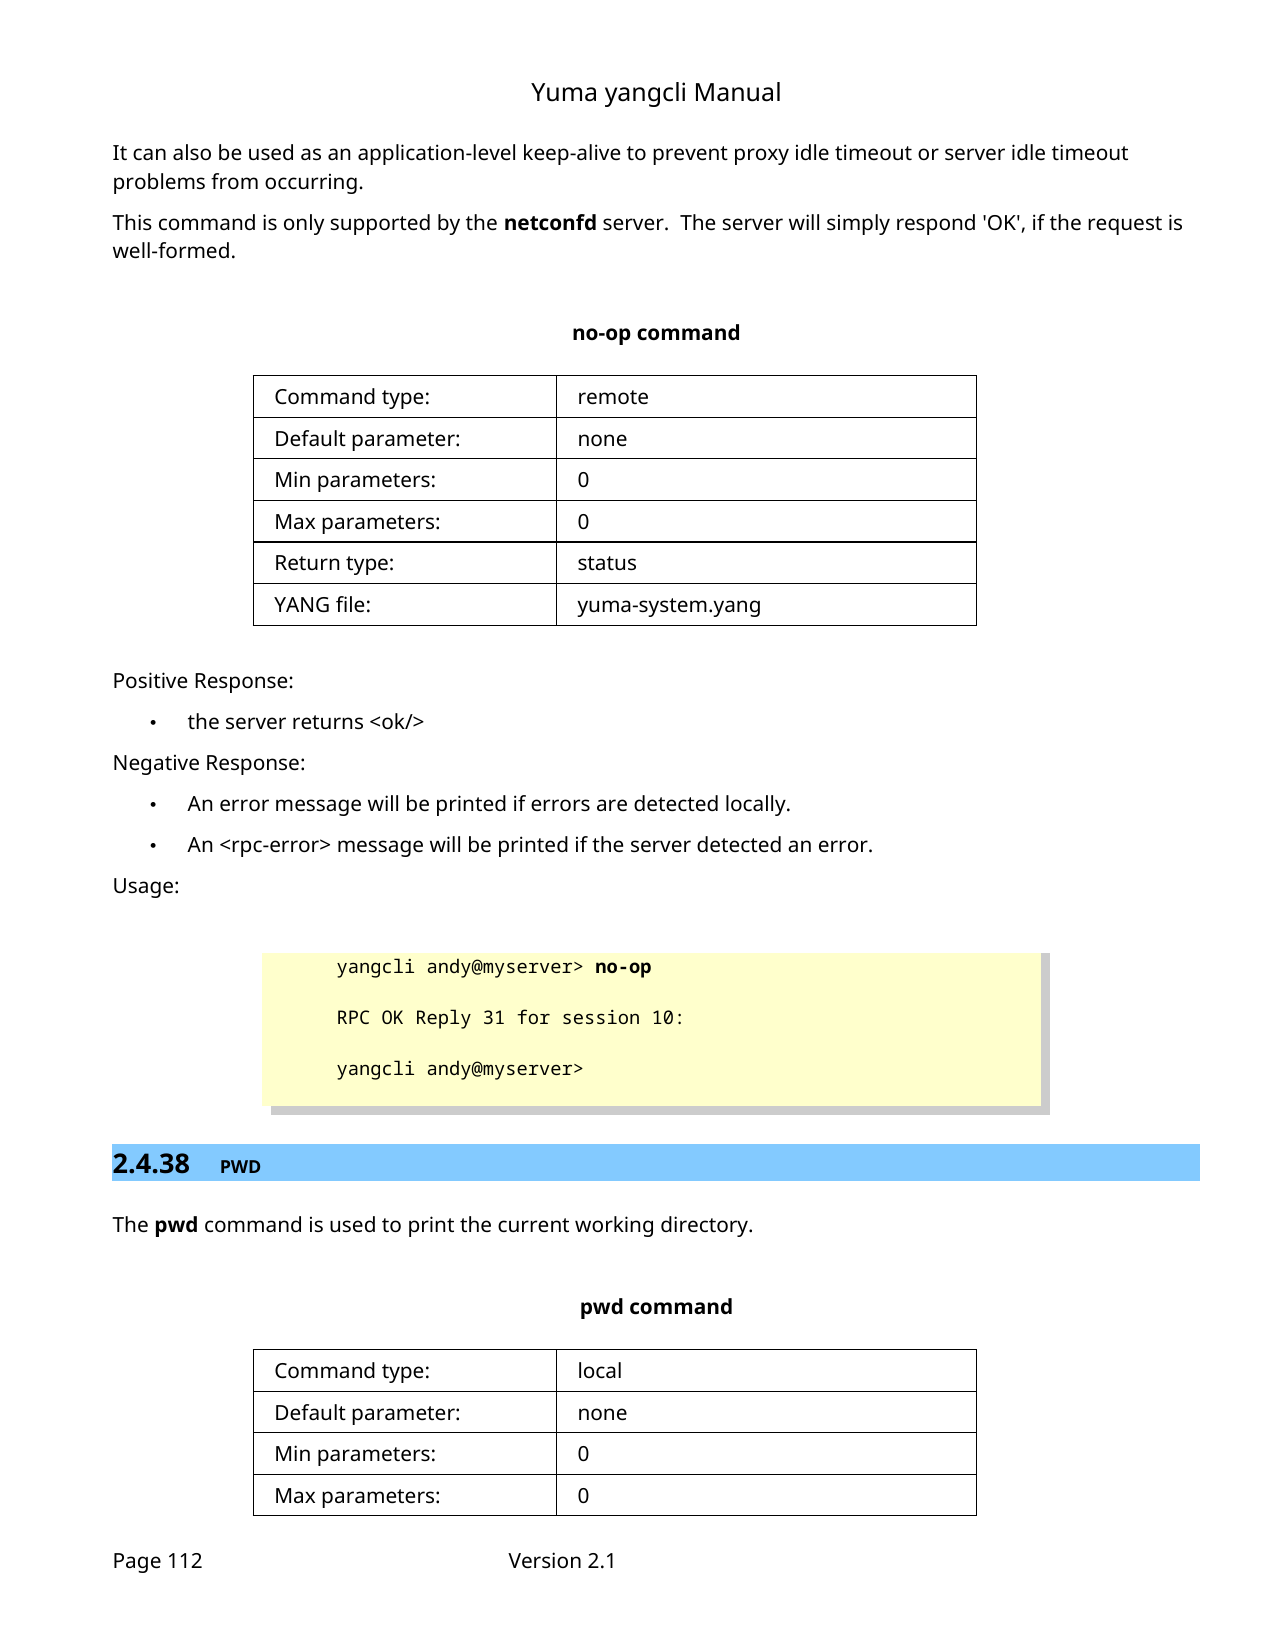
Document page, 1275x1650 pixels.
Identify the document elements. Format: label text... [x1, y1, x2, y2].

table_cell Default parameter: [254, 418, 556, 458]
table_cell none [557, 1392, 976, 1432]
text yangcli andy@myserver> [262, 1055, 1041, 1081]
text Usage: [112, 871, 1200, 899]
table_header Command type: [254, 1350, 556, 1391]
text Negative Response: [112, 748, 1200, 777]
table_cell 0 [557, 1433, 976, 1474]
table_cell 0 [557, 459, 976, 500]
table_cell Max parameters: [254, 1475, 556, 1515]
list the server returns <ok/> [150, 707, 1200, 736]
table_cell Return type: [254, 543, 556, 583]
text This command is only supported by the netconfd server. The server will simply respond 'OK', if the request is well-formed. [112, 208, 1200, 265]
table_cell 0 [557, 1475, 976, 1515]
table_cell yuma-system.yang [557, 584, 976, 624]
subtitle pwd command [127, 1292, 1185, 1321]
subtitle no-op command [127, 318, 1185, 347]
table_cell status [557, 543, 976, 583]
table_cell Min parameters: [254, 1433, 556, 1474]
subtitle pwd [112, 1144, 1200, 1181]
table_header local [557, 1350, 976, 1391]
text yangcli andy@myserver> no-op [262, 953, 1041, 978]
table_header remote [557, 376, 976, 417]
text Positive Response: [112, 666, 1200, 695]
text The pwd command is used to print the current working directory. [112, 1210, 1200, 1239]
text It can also be used as an application-level keep-alive to prevent proxy idle timeout or server idle timeout problems from occurring. [112, 138, 1200, 195]
table_cell 0 [557, 501, 976, 541]
table_cell Default parameter: [254, 1392, 556, 1432]
table_header Command type: [254, 376, 556, 417]
list An <rpc-error> message will be printed if the server detected an error. [150, 830, 1200, 859]
table_cell Min parameters: [254, 459, 556, 500]
list An error message will be printed if errors are detected locally. [150, 789, 1200, 818]
text RPC OK Reply 31 for session 10: [262, 1004, 1041, 1029]
table_cell Max parameters: [254, 501, 556, 541]
table_cell none [557, 418, 976, 458]
table_cell YANG file: [254, 584, 556, 624]
